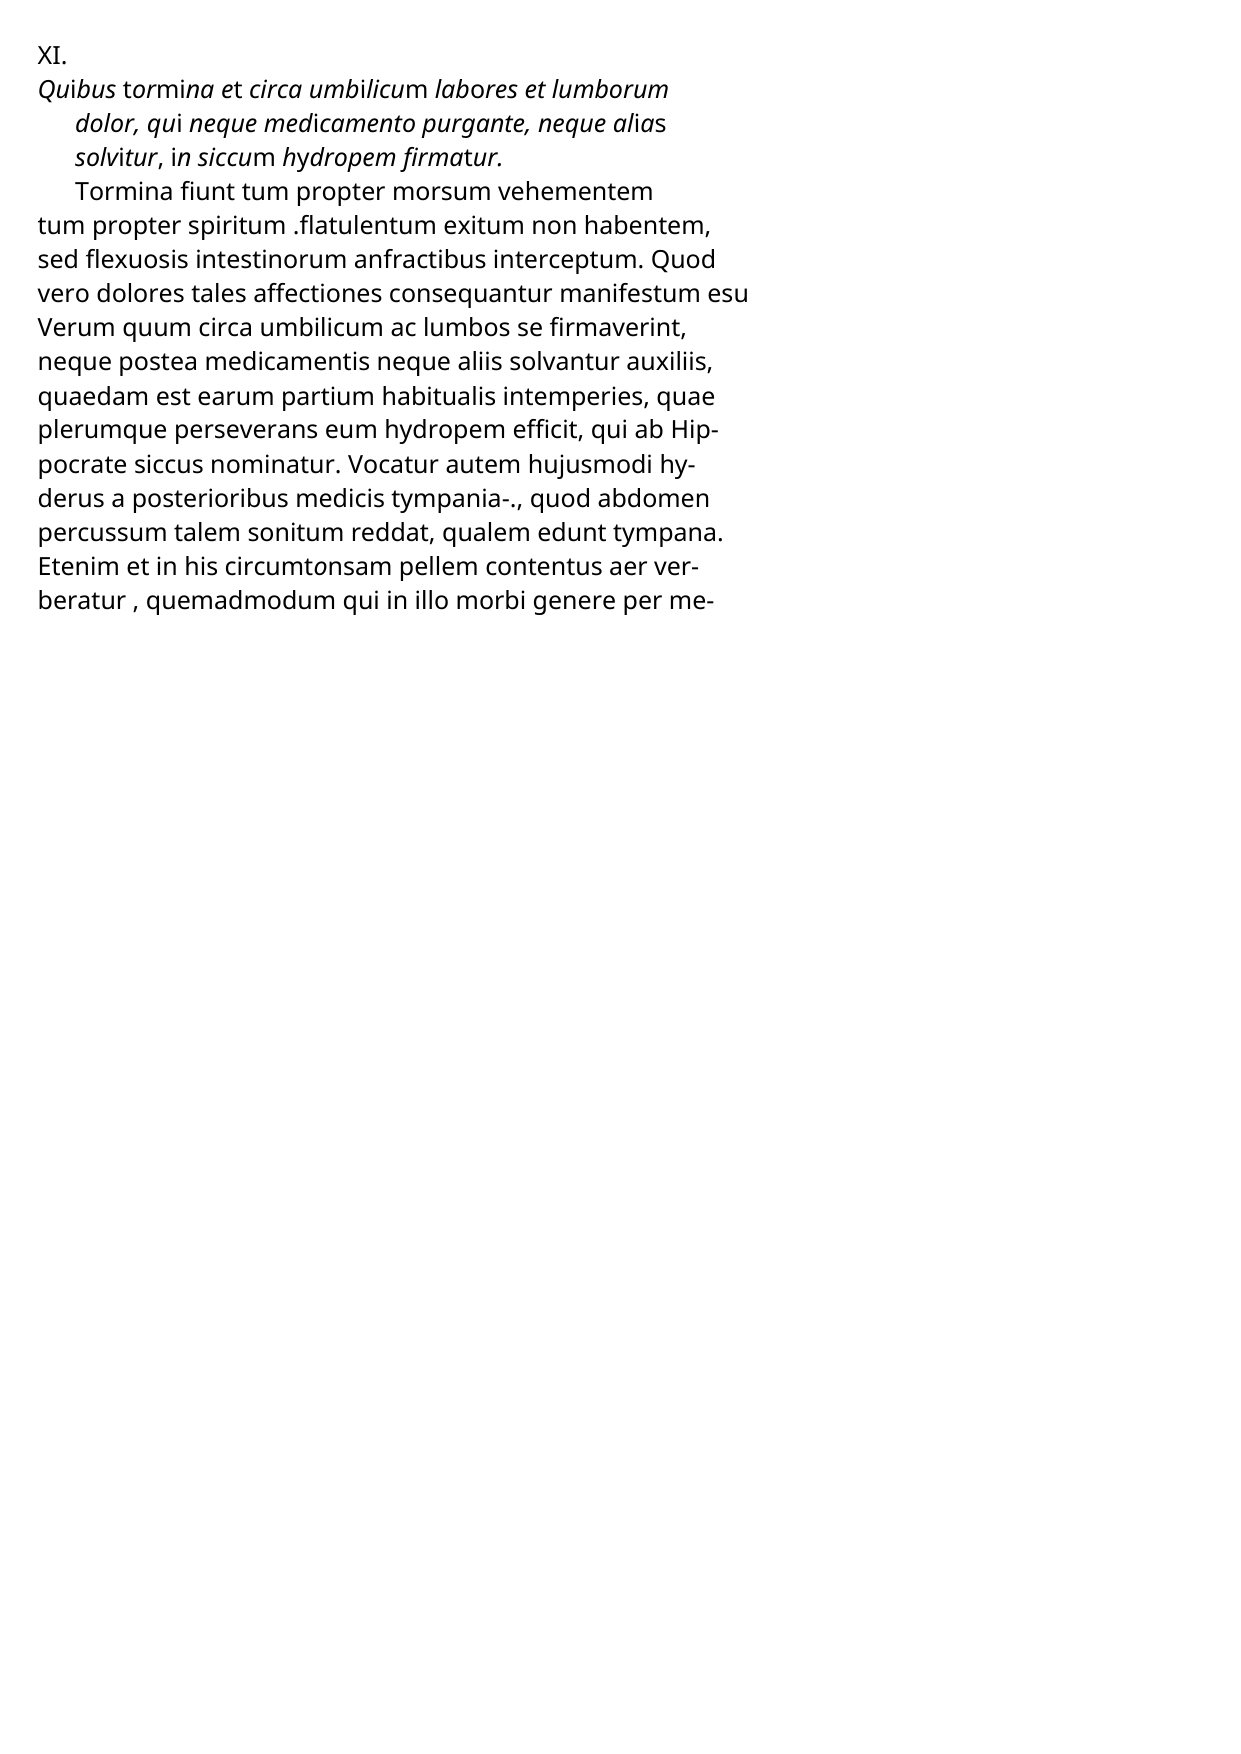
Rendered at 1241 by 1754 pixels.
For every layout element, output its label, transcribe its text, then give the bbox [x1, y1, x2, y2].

text Quibus tormina et circa umbilicum labores et lumborum dolor, qui neque medicamento purgante, neque alias solvitur, in siccum hydropem firmatur. [37, 72, 1203, 174]
text XI. [37, 37, 1203, 72]
text Tormina fiunt tum propter morsum vehementem tum propter spiritum .flatulentum exitum non habentem, sed flexuosis intestinorum anfractibus interceptum. Quod vero dolores tales affectiones consequantur manifestum esu Verum quum circa umbilicum ac lumbos se firmaverint, neque postea medicamentis neque aliis solvantur auxiliis, quaedam est earum partium habitualis intemperies, quae plerumque perseverans eum hydropem efficit, qui ab Hip- pocrate siccus nominatur. Vocatur autem hujusmodi hy- derus a posterioribus medicis tympania-., quod abdomen percussum talem sonitum reddat, qualem edunt tympana. Etenim et in his circumtonsam pellem contentus aer ver- beratur , quemadmodum qui in illo morbi genere per me- [37, 174, 1203, 617]
